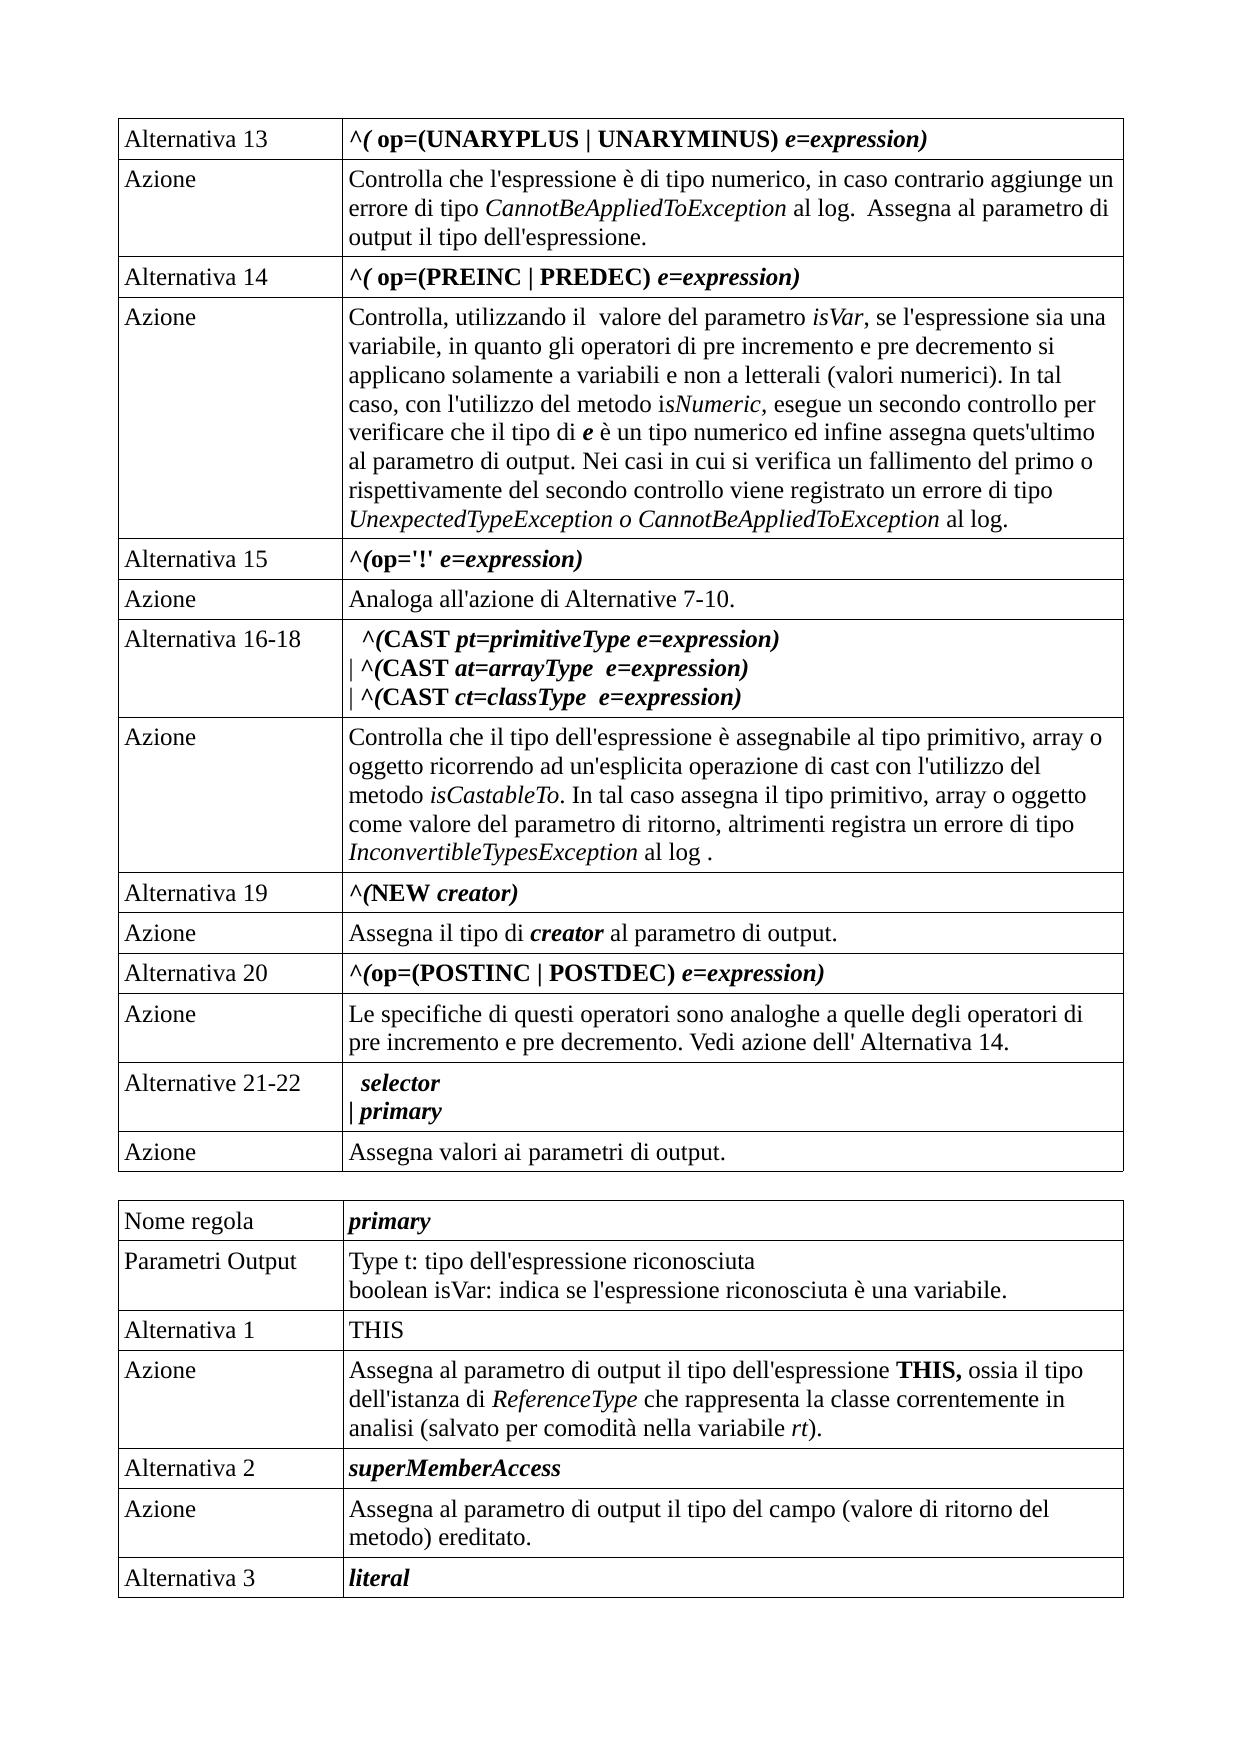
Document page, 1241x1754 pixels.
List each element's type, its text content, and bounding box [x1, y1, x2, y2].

table_cell Alternativa 14 [119, 257, 342, 297]
table_cell Assegna valori ai parametri di output. [343, 1132, 1123, 1171]
table_cell ^(op='!' e=expression) [343, 539, 1123, 578]
table_cell Controlla che il tipo dell'espressione è assegnabile al tipo primitivo, array o oggetto ricorrendo ad un'esplicita operazione di cast con l'utilizzo del metodo isCastableTo. In tal caso assegna il tipo primitivo, array o oggetto come valore del parametro di ritorno, altrimenti registra un errore di tipo InconvertibleTypesException al log . [343, 718, 1123, 872]
table_header primary [344, 1201, 1123, 1240]
table_cell Azione [119, 160, 342, 256]
table_cell Azione [119, 580, 342, 619]
table_cell Azione [119, 1351, 343, 1448]
table_cell Controlla che l'espressione è di tipo numerico, in caso contrario aggiunge un errore di tipo CannotBeAppliedToException al log. Assegna al parametro di output il tipo dell'espressione. [343, 160, 1123, 256]
table_cell Azione [119, 913, 342, 952]
table_cell literal [344, 1558, 1123, 1597]
table_cell Azione [119, 718, 342, 872]
table_cell ^(CAST pt=primitiveType e=expression) | ^(CAST at=arrayType e=expression) | ^(CAST ct=classType e=expression) [343, 620, 1123, 717]
table_cell Le specifiche di questi operatori sono analoghe a quelle degli operatori di pre incremento e pre decremento. Vedi azione dell' Alternativa 14. [343, 994, 1123, 1062]
table_cell Alternativa 19 [119, 873, 342, 912]
table_cell superMemberAccess [344, 1449, 1123, 1488]
table_cell Parametri Output [119, 1241, 343, 1309]
table_cell Alternativa 15 [119, 539, 342, 578]
table_cell ^( op=(UNARYPLUS | UNARYMINUS) e=expression) [343, 119, 1123, 158]
table_cell Controlla, utilizzando il valore del parametro isVar, se l'espressione sia una variabile, in quanto gli operatori di pre incremento e pre decremento si applicano solamente a variabili e non a letterali (valori numerici). In tal caso, con l'utilizzo del metodo isNumeric, esegue un secondo controllo per verificare che il tipo di e è un tipo numerico ed infine assegna quets'ultimo al parametro di output. Nei casi in cui si verifica un fallimento del primo o rispettivamente del secondo controllo viene registrato un errore di tipo UnexpectedTypeException o CannotBeAppliedToException al log. [343, 298, 1123, 538]
table_cell Alternativa 3 [119, 1558, 343, 1597]
table_cell Assegna il tipo di creator al parametro di output. [343, 913, 1123, 952]
table_cell ^(NEW creator) [343, 873, 1123, 912]
table_cell Azione [119, 1132, 342, 1171]
table_cell Assegna al parametro di output il tipo dell'espressione THIS, ossia il tipo dell'istanza di ReferenceType che rappresenta la classe correntemente in analisi (salvato per comodità nella variabile rt). [344, 1351, 1123, 1448]
table_cell THIS [344, 1311, 1123, 1350]
table_cell Type t: tipo dell'espressione riconosciuta boolean isVar: indica se l'espressione riconosciuta è una variabile. [344, 1241, 1123, 1309]
table_cell Azione [119, 298, 342, 538]
table_cell Alternativa 1 [119, 1311, 343, 1350]
table_cell Alternativa 20 [119, 954, 342, 993]
table_cell Assegna al parametro di output il tipo del campo (valore di ritorno del metodo) ereditato. [344, 1489, 1123, 1557]
table_header Nome regola [119, 1201, 343, 1240]
table_cell selector | primary [343, 1063, 1123, 1131]
table_cell Alternativa 13 [119, 119, 342, 158]
table_cell Analoga all'azione di Alternative 7-10. [343, 580, 1123, 619]
table_cell Alternativa 2 [119, 1449, 343, 1488]
table_cell Alternativa 16-18 [119, 620, 342, 717]
table_cell ^(op=(POSTINC | POSTDEC) e=expression) [343, 954, 1123, 993]
table_cell Azione [119, 1489, 343, 1557]
table_cell Azione [119, 994, 342, 1062]
table_cell ^( op=(PREINC | PREDEC) e=expression) [343, 257, 1123, 297]
table_cell Alternative 21-22 [119, 1063, 342, 1131]
